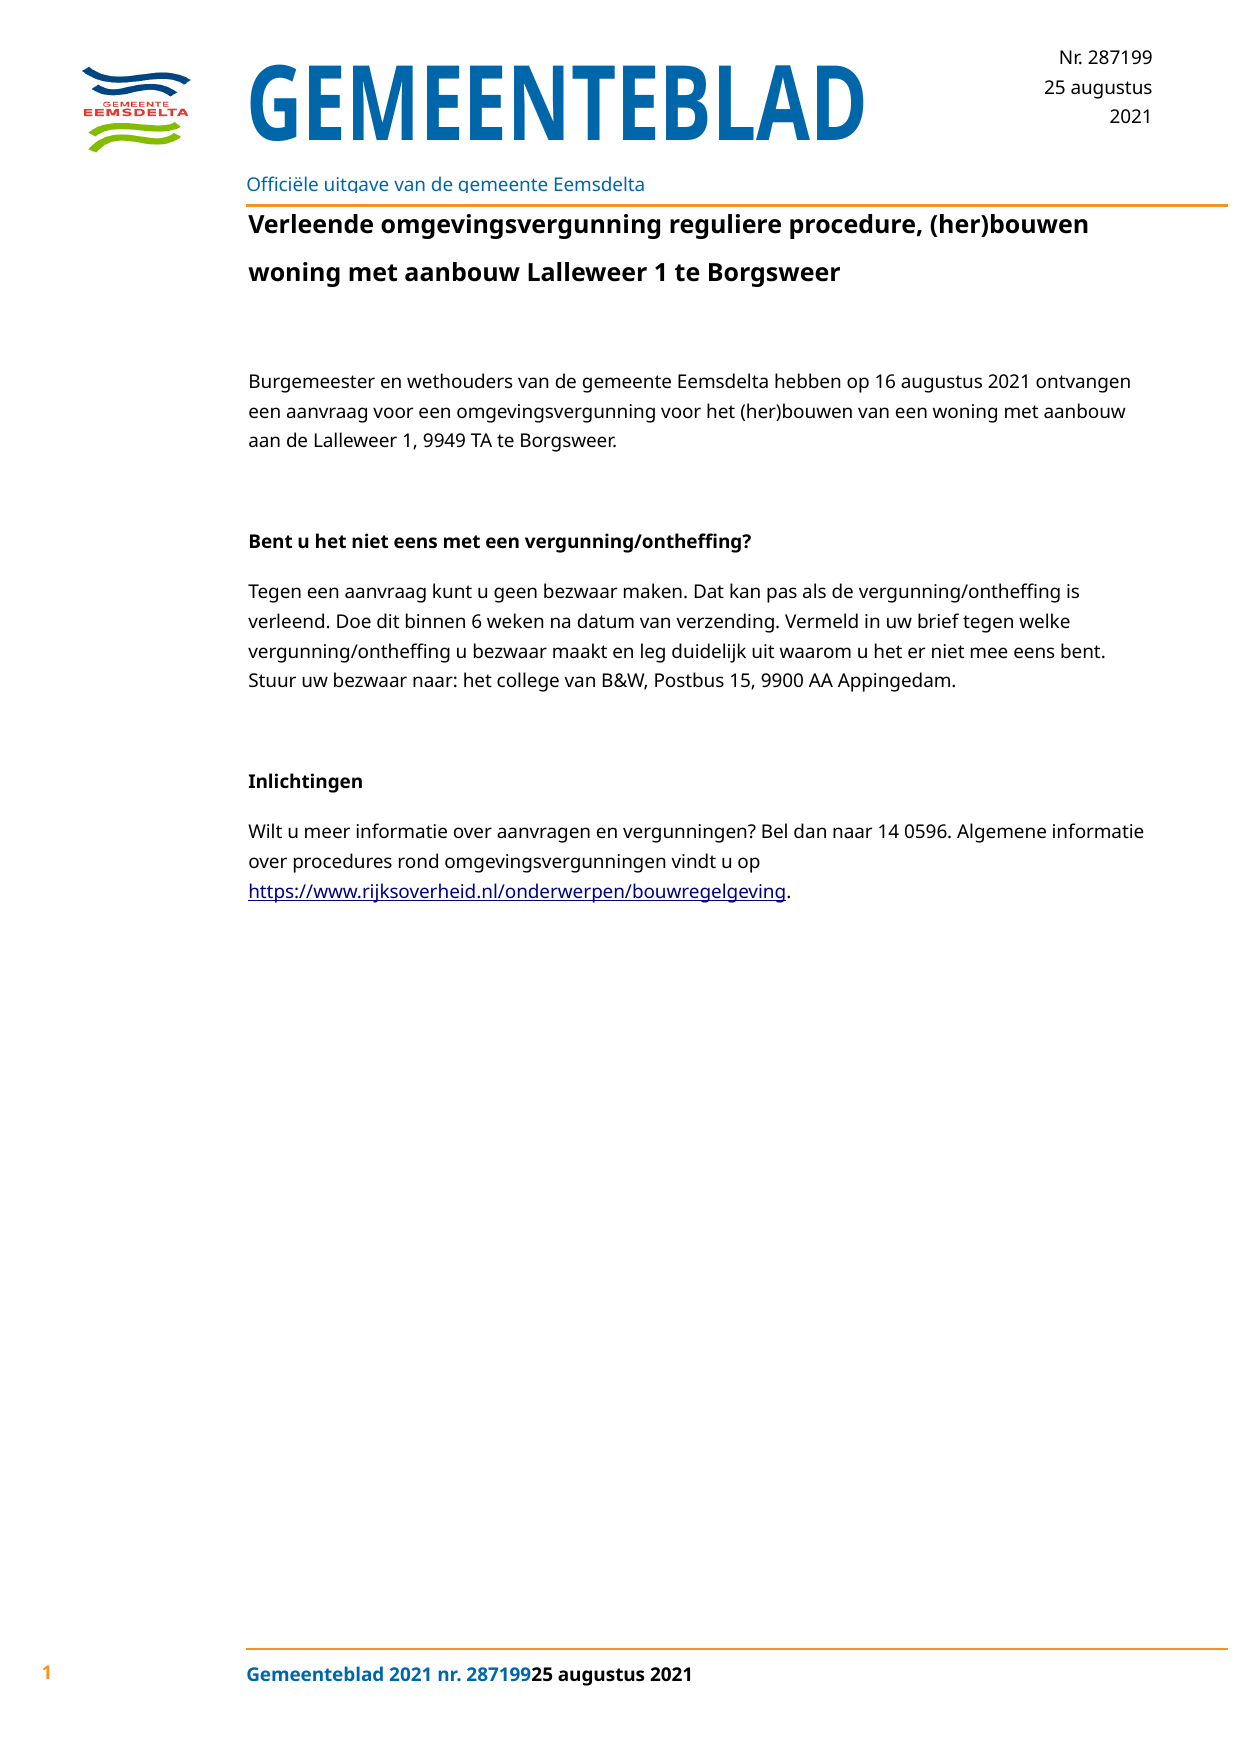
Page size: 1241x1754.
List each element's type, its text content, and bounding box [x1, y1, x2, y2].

text Tegen een aanvraag kunt u geen bezwaar maken. Dat kan pas als de vergunning/ontheffing is verleend. Doe dit binnen 6 weken na datum van verzending. Vermeld in uw brief tegen welke vergunning/ontheffing u bezwaar maakt en leg duidelijk uit waarom u het er niet mee eens bent. Stuur uw bezwaar naar: het college van B&W, Postbus 15, 9900 AA Appingedam. [248, 579, 1152, 693]
text Verleende omgevingsvergunning reguliere procedure, (her)bouwen woning met aanbouw Lalleweer 1 te Borgsweer [248, 207, 1152, 288]
picture [41, 47, 231, 172]
text Burgemeester en wethouders van de gemeente Eemsdelta hebben op 16 augustus 2021 ontvangen een aanvraag voor een omgevingsvergunning voor het (her)bouwen van een woning met aanbouw aan de Lalleweer 1, 9949 TA te Borgsweer. [248, 368, 1152, 453]
text Bent u het niet eens met een vergunning/ontheffing? [248, 528, 1152, 554]
text Wilt u meer informatie over aanvragen en vergunningen? Bel dan naar 14 0596. Algemene informatie over procedures rond omgevingsvergunningen vindt u op https://www.rijksoverheid.nl/onderwerpen/bouwregelgeving. [248, 819, 1152, 904]
text Inlichtingen [248, 768, 1152, 794]
